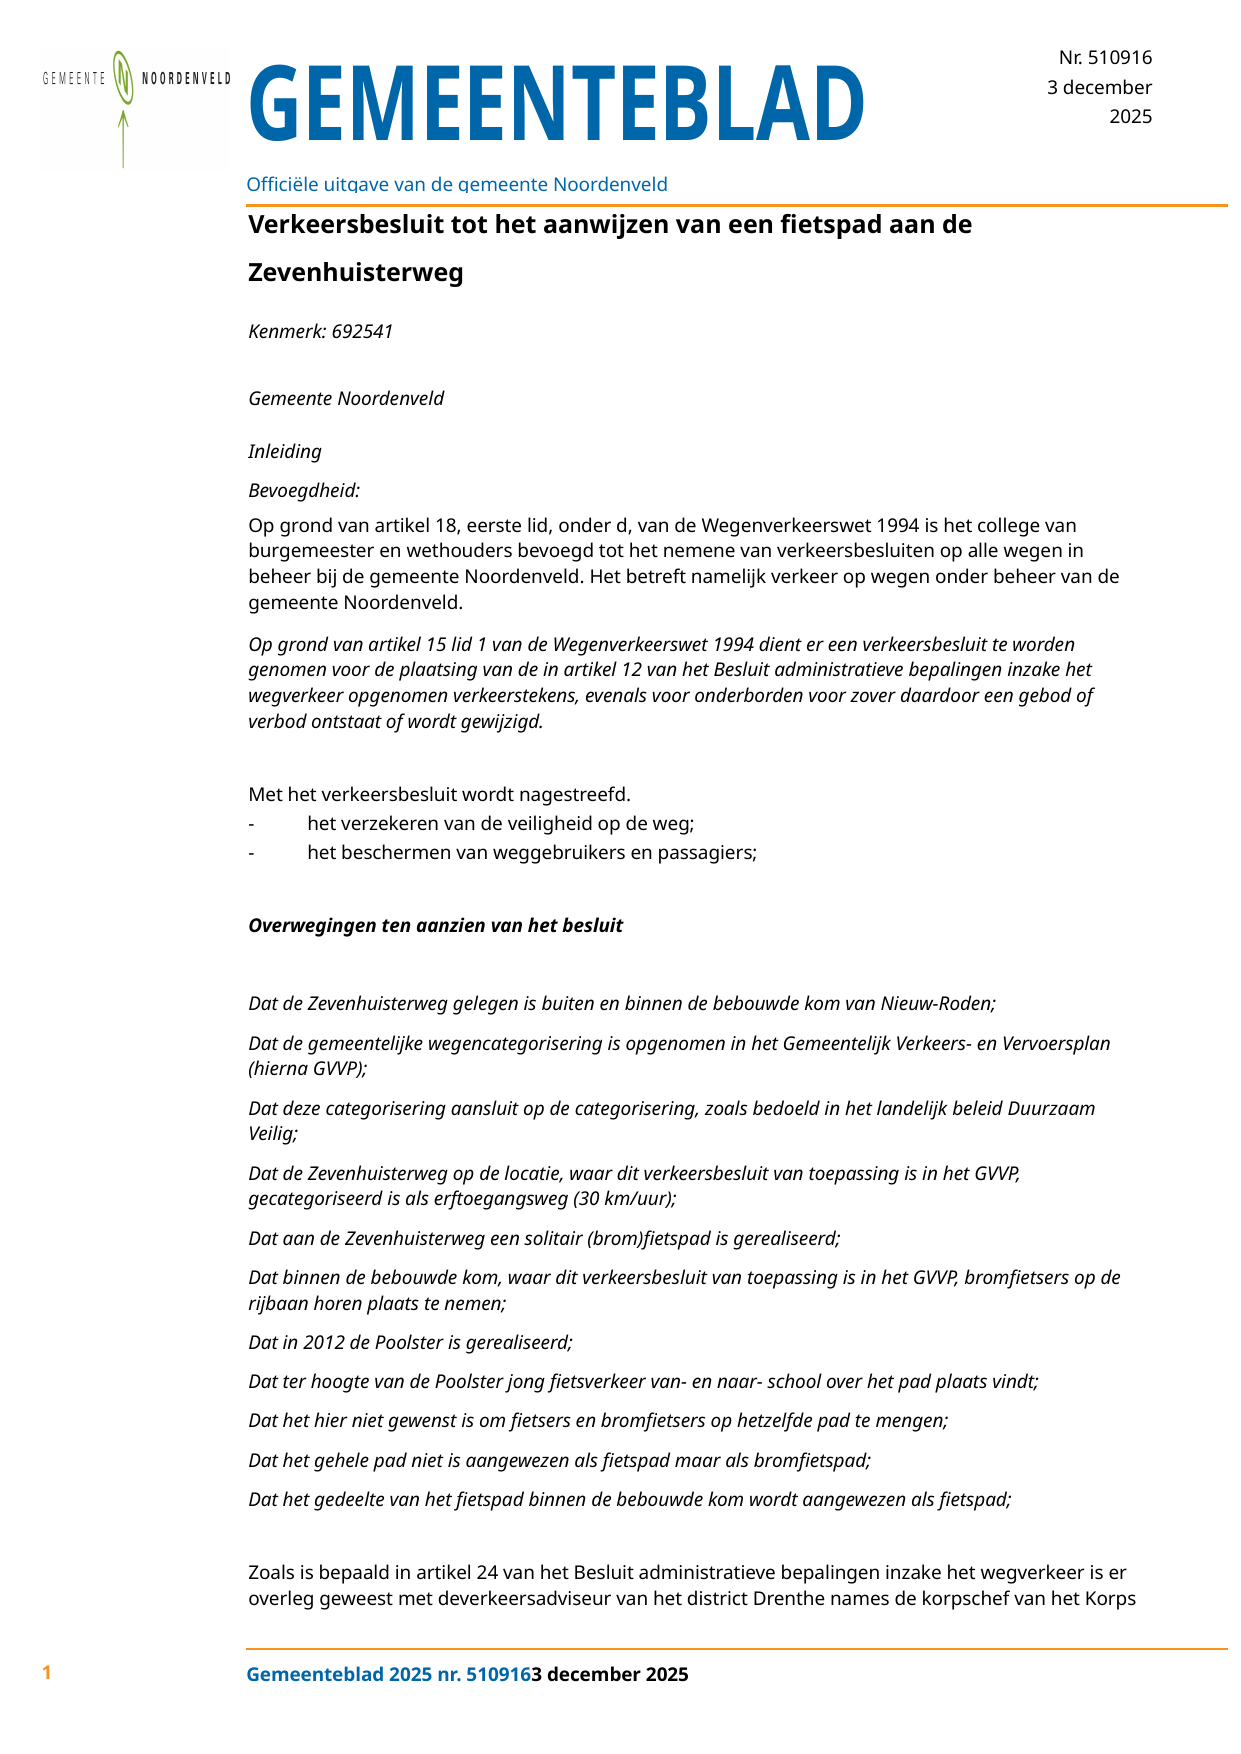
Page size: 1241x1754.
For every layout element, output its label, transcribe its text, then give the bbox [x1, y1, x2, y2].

text Met het verkeersbesluit wordt nagestreefd. [248, 781, 1152, 807]
text Verkeersbesluit tot het aanwijzen van een fietspad aan de Zevenhuisterweg [248, 207, 1152, 288]
picture [41, 47, 231, 172]
text Gemeente Noordenveld [248, 386, 1152, 411]
text Dat de gemeentelijke wegencategorisering is opgenomen in het Gemeentelijk Verkeers- en Vervoersplan (hierna GVVP); [248, 1030, 1152, 1081]
text Overwegingen ten aanzien van het besluit [248, 912, 1152, 938]
text Dat de Zevenhuisterweg gelegen is buiten en binnen de bebouwde kom van Nieuw-Roden; [248, 991, 1152, 1016]
text Dat het hier niet gewenst is om fietsers en bromfietsers op hetzelfde pad te mengen; [248, 1408, 1152, 1433]
text Dat de Zevenhuisterweg op de locatie, waar dit verkeersbesluit van toepassing is in het GVVP, gecategoriseerd is als erftoegangsweg (30 km/uur); [248, 1160, 1152, 1211]
text Op grond van artikel 15 lid 1 van de Wegenverkeerswet 1994 dient er een verkeersbesluit te worden genomen voor de plaatsing van de in artikel 12 van het Besluit administratieve bepalingen inzake het wegverkeer opgenomen verkeerstekens, evenals voor onderborden voor zover daardoor een gebod of verbod ontstaat of wordt gewijzigd. [248, 631, 1152, 734]
text Inleiding [248, 438, 1152, 464]
text Dat aan de Zevenhuisterweg een solitair (brom)fietspad is gerealiseerd; [248, 1225, 1152, 1251]
text Dat in 2012 de Poolster is gerealiseerd; [248, 1329, 1152, 1355]
list het beschermen van weggebruikers en passagiers; [248, 839, 1152, 865]
text Dat deze categorisering aansluit op de categorisering, zoals bedoeld in het landelijk beleid Duurzaam Veilig; [248, 1095, 1152, 1146]
text Dat binnen de bebouwde kom, waar dit verkeersbesluit van toepassing is in het GVVP, bromfietsers op de rijbaan horen plaats te nemen; [248, 1264, 1152, 1316]
text Bevoegdheid: [248, 478, 1152, 503]
text Op grond van artikel 18, eerste lid, onder d, van de Wegenverkeerswet 1994 is het college van burgemeester en wethouders bevoegd tot het nemene van verkeersbesluiten op alle wegen in beheer bij de gemeente Noordenveld. Het betreft namelijk verkeer op wegen onder beheer van de gemeente Noordenveld. [248, 512, 1152, 615]
text Dat ter hoogte van de Poolster jong fietsverkeer van- en naar- school over het pad plaats vindt; [248, 1368, 1152, 1394]
list het verzekeren van de veiligheid op de weg; [248, 810, 1152, 835]
text Zoals is bepaald in artikel 24 van het Besluit administratieve bepalingen inzake het wegverkeer is er overleg geweest met deverkeersadviseur van het district Drenthe names de korpschef van het Korps [248, 1559, 1152, 1611]
text Dat het gehele pad niet is aangewezen als fietspad maar als bromfietspad; [248, 1447, 1152, 1473]
text Kenmerk: 692541 [248, 318, 1152, 344]
text Dat het gedeelte van het fietspad binnen de bebouwde kom wordt aangewezen als fietspad; [248, 1486, 1152, 1512]
